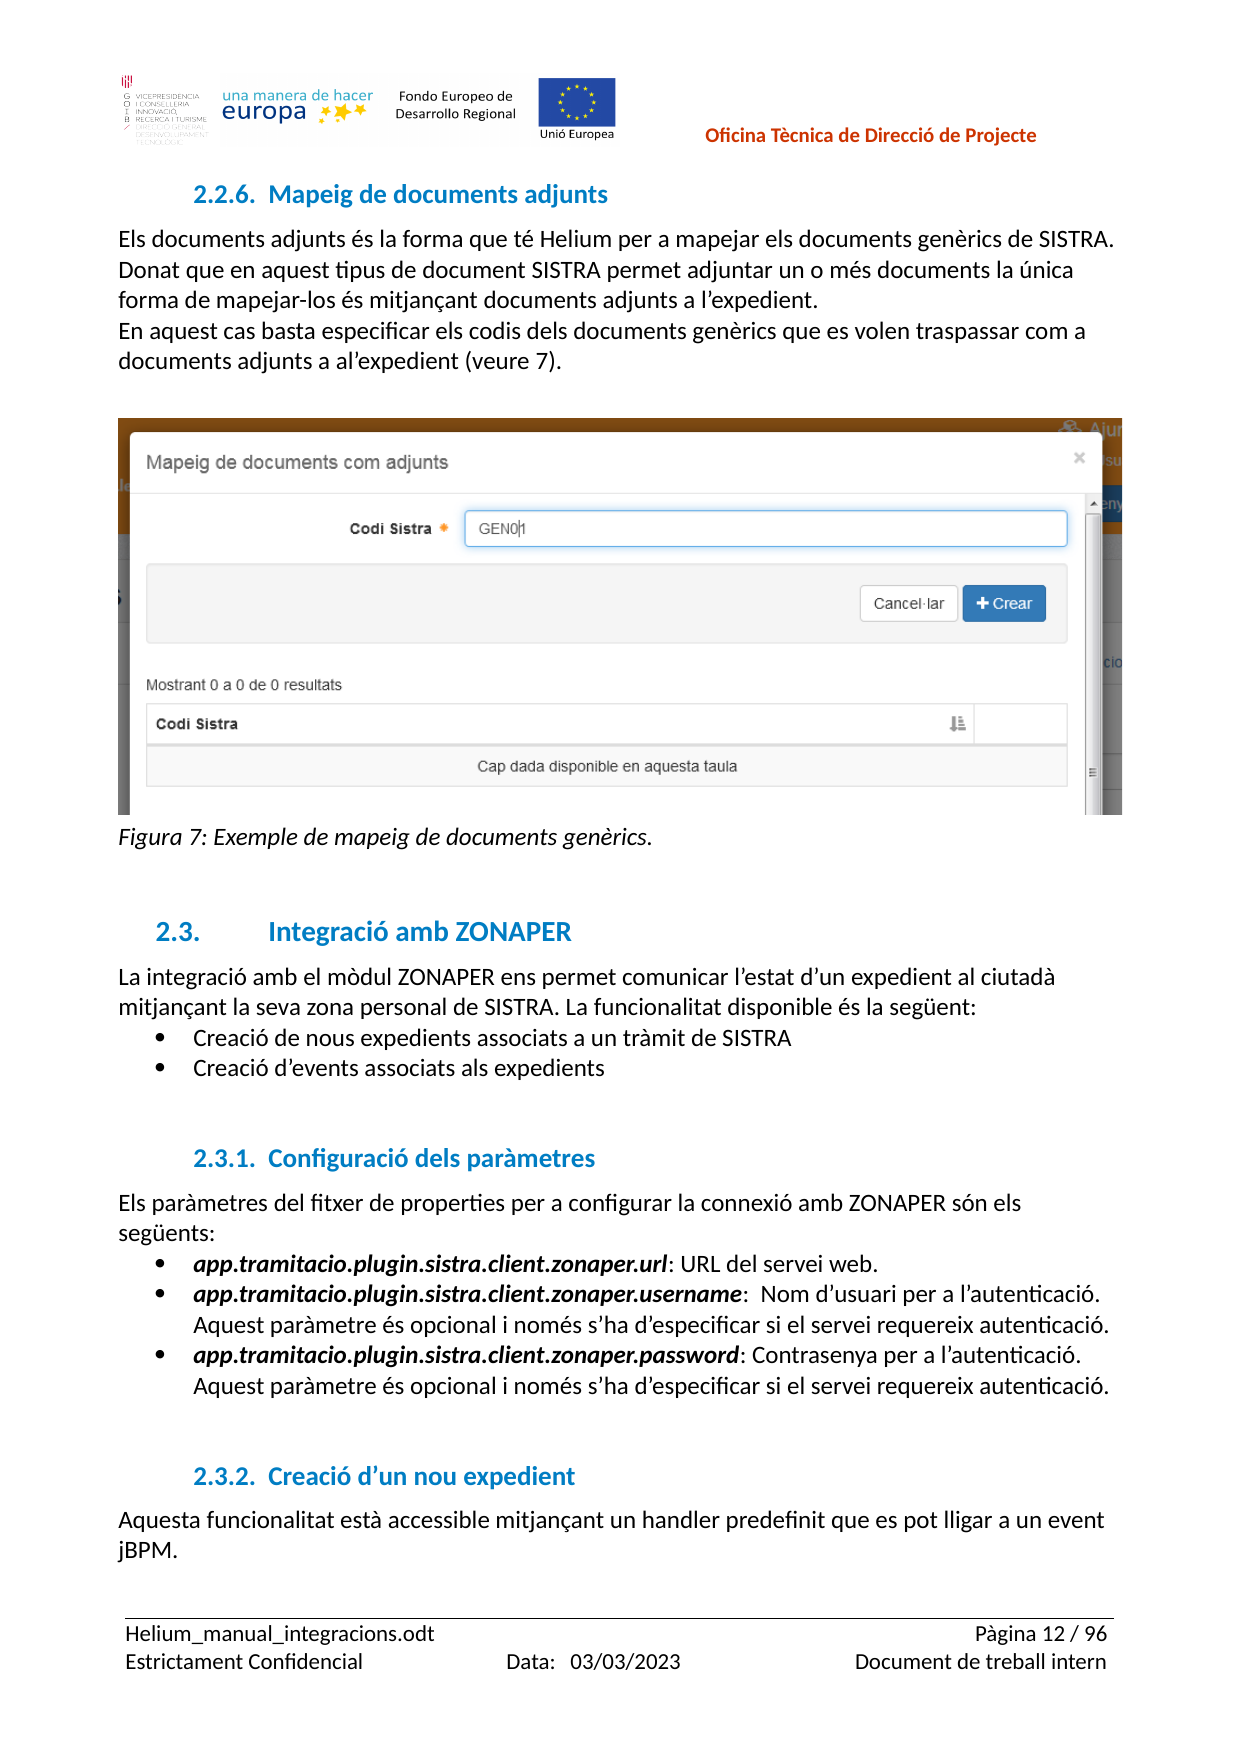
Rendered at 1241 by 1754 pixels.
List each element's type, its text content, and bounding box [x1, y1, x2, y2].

picture [118, 418, 1123, 815]
text La integració amb el mòdul ZONAPER ens permet comunicar l’estat d’un expedient al ciutadà mitjançant la seva zona personal de SISTRA. La funcionalitat disponible és la següent: [118, 961, 1122, 1022]
subtitle Mapeig de documents adjunts [193, 178, 1122, 211]
subtitle Integració amb ZONAPER [155, 913, 1122, 948]
text Els paràmetres del fitxer de properties per a configurar la connexió amb ZONAPER són els següents: [118, 1187, 1122, 1248]
list app.tramitacio.plugin.sistra.client.zonaper.username: Nom d’usuari per a l’autenticació. Aquest paràmetre és opcional i només s’ha d’especificar si el servei requereix autenticació. [156, 1278, 1122, 1339]
picture [219, 73, 621, 147]
picture [118, 73, 213, 147]
list app.tramitacio.plugin.sistra.client.zonaper.url: URL del servei web. [156, 1248, 1122, 1278]
text En aquest cas basta especificar els codis dels documents genèrics que es volen traspassar com a documents adjunts a al’expedient (veure 7). [118, 315, 1122, 376]
text Els documents adjunts és la forma que té Helium per a mapejar els documents genèrics de SISTRA. Donat que en aquest tipus de document SISTRA permet adjuntar un o més documents la única forma de mapejar-los és mitjançant documents adjunts a l’expedient. [118, 223, 1122, 315]
text Figura 7: Exemple de mapeig de documents genèrics. [118, 815, 1122, 852]
list app.tramitacio.plugin.sistra.client.zonaper.password: Contrasenya per a l’autenticació. Aquest paràmetre és opcional i només s’ha d’especificar si el servei requereix autenticació. [156, 1339, 1122, 1400]
list Creació de nous expedients associats a un tràmit de SISTRA [156, 1022, 1122, 1052]
subtitle Configuració dels paràmetres [193, 1141, 1122, 1174]
list Creació d’events associats als expedients [156, 1052, 1122, 1083]
subtitle Creació d’un nou expedient [193, 1459, 1122, 1492]
text Aquesta funcionalitat està accessible mitjançant un handler predefinit que es pot lligar a un event jBPM. [118, 1504, 1122, 1565]
